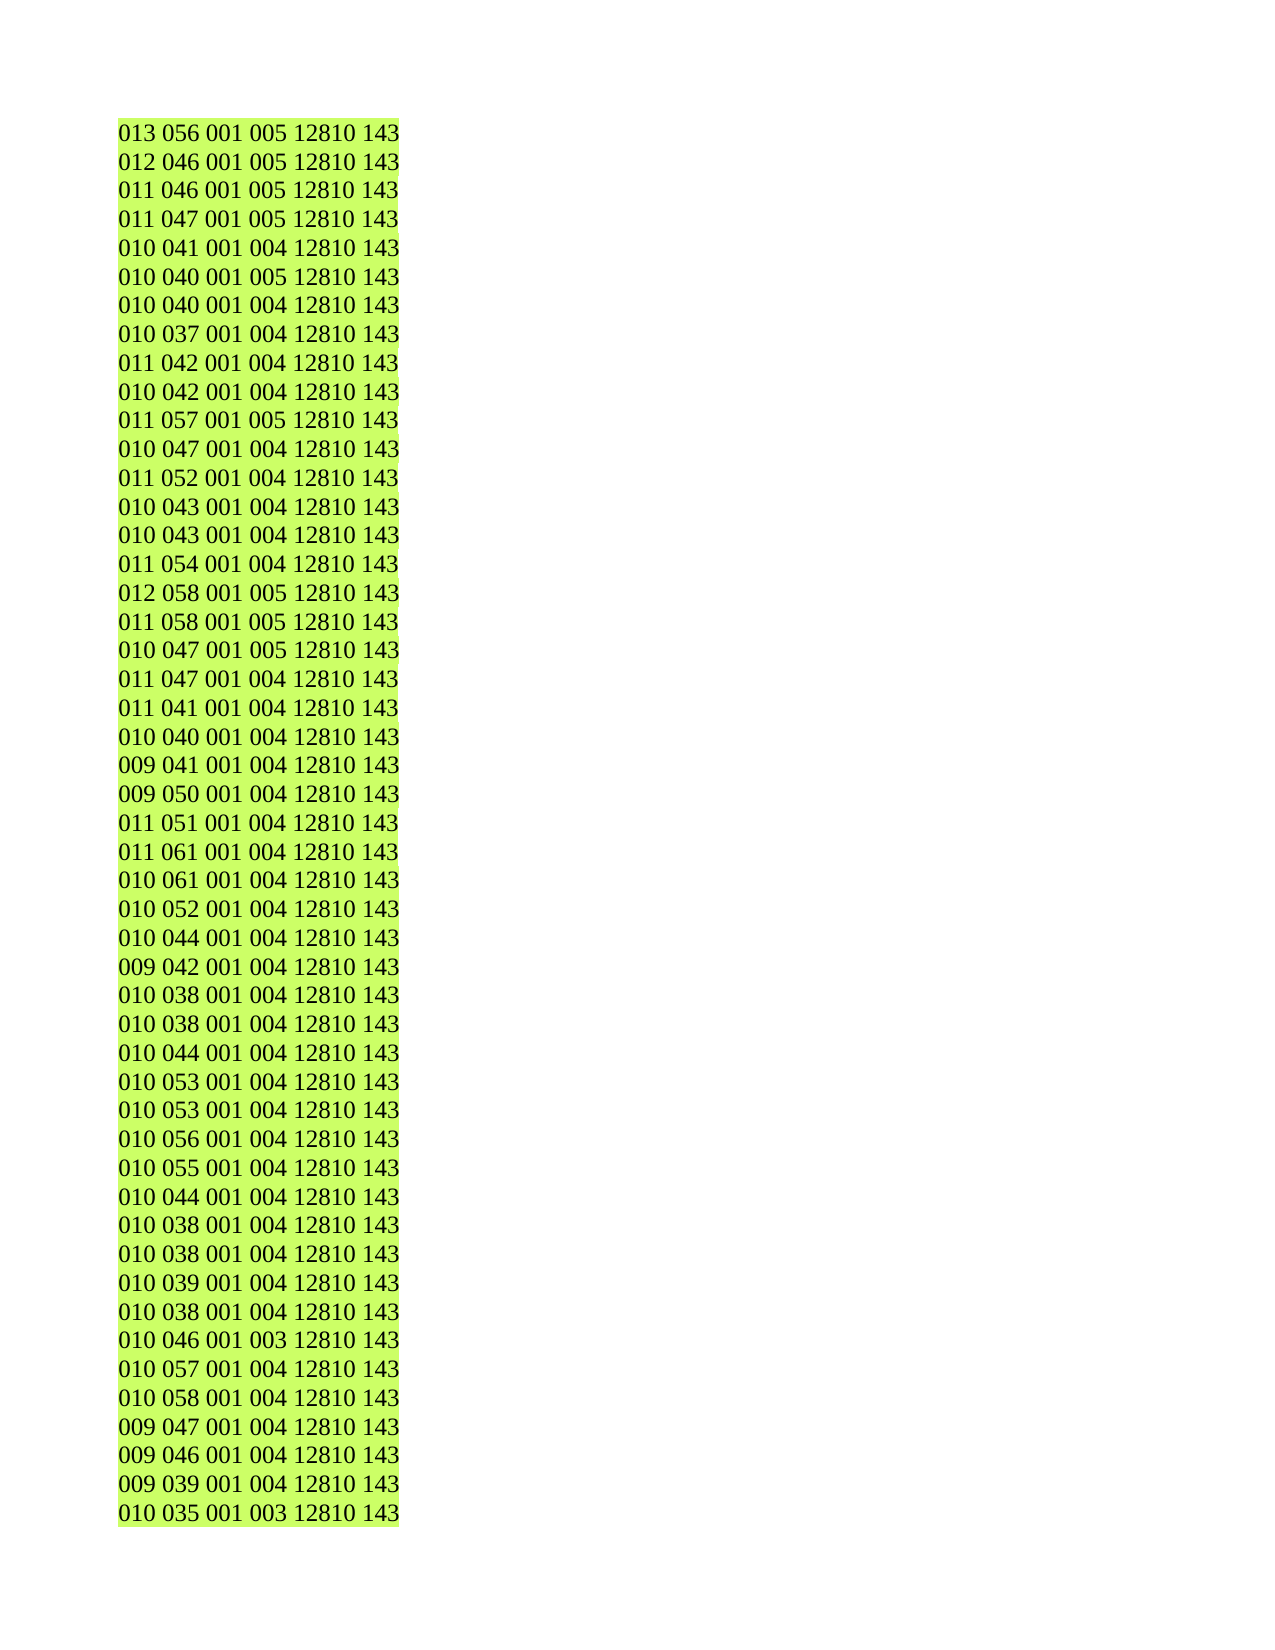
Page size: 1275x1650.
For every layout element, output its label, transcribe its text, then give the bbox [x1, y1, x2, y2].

text 010 040 001 004 12810 143 [118, 722, 1157, 751]
text 010 046 001 003 12810 143 [118, 1326, 1157, 1354]
text 010 044 001 004 12810 143 [118, 1038, 1157, 1067]
text 010 053 001 004 12810 143 [118, 1067, 1157, 1096]
text 010 038 001 004 12810 143 [118, 1239, 1157, 1268]
text 009 047 001 004 12810 143 [118, 1412, 1157, 1441]
text 010 058 001 004 12810 143 [118, 1383, 1157, 1412]
text 011 051 001 004 12810 143 [118, 808, 1157, 837]
text 010 038 001 004 12810 143 [118, 1297, 1157, 1326]
text 011 054 001 004 12810 143 [118, 549, 1157, 578]
text 010 038 001 004 12810 143 [118, 1211, 1157, 1239]
text 011 047 001 005 12810 143 [118, 204, 1157, 233]
text 010 044 001 004 12810 143 [118, 923, 1157, 952]
text 009 042 001 004 12810 143 [118, 952, 1157, 981]
text 010 038 001 004 12810 143 [118, 981, 1157, 1009]
text 013 056 001 005 12810 143 [118, 118, 1157, 147]
text 011 041 001 004 12810 143 [118, 693, 1157, 722]
text 010 061 001 004 12810 143 [118, 866, 1157, 894]
text 011 052 001 004 12810 143 [118, 463, 1157, 492]
text 009 039 001 004 12810 143 [118, 1469, 1157, 1498]
text 010 047 001 005 12810 143 [118, 636, 1157, 664]
text 010 044 001 004 12810 143 [118, 1182, 1157, 1211]
text 011 042 001 004 12810 143 [118, 348, 1157, 377]
text 012 046 001 005 12810 143 [118, 147, 1157, 176]
text 011 061 001 004 12810 143 [118, 837, 1157, 866]
text 010 047 001 004 12810 143 [118, 434, 1157, 463]
text 009 041 001 004 12810 143 [118, 751, 1157, 779]
text 010 056 001 004 12810 143 [118, 1124, 1157, 1153]
text 010 040 001 005 12810 143 [118, 262, 1157, 291]
text 010 043 001 004 12810 143 [118, 521, 1157, 549]
text 010 042 001 004 12810 143 [118, 377, 1157, 406]
text 010 040 001 004 12810 143 [118, 291, 1157, 319]
text 010 039 001 004 12810 143 [118, 1268, 1157, 1297]
text 011 058 001 005 12810 143 [118, 607, 1157, 636]
text 011 057 001 005 12810 143 [118, 406, 1157, 434]
text 009 050 001 004 12810 143 [118, 779, 1157, 808]
text 011 046 001 005 12810 143 [118, 176, 1157, 204]
text 010 055 001 004 12810 143 [118, 1153, 1157, 1182]
text 010 037 001 004 12810 143 [118, 319, 1157, 348]
text 010 053 001 004 12810 143 [118, 1096, 1157, 1124]
text 010 035 001 003 12810 143 [118, 1498, 1157, 1527]
text 009 046 001 004 12810 143 [118, 1441, 1157, 1469]
text 010 038 001 004 12810 143 [118, 1009, 1157, 1038]
text 011 047 001 004 12810 143 [118, 664, 1157, 693]
text 010 043 001 004 12810 143 [118, 492, 1157, 521]
text 010 041 001 004 12810 143 [118, 233, 1157, 262]
text 010 057 001 004 12810 143 [118, 1354, 1157, 1383]
text 010 052 001 004 12810 143 [118, 894, 1157, 923]
text 012 058 001 005 12810 143 [118, 578, 1157, 607]
